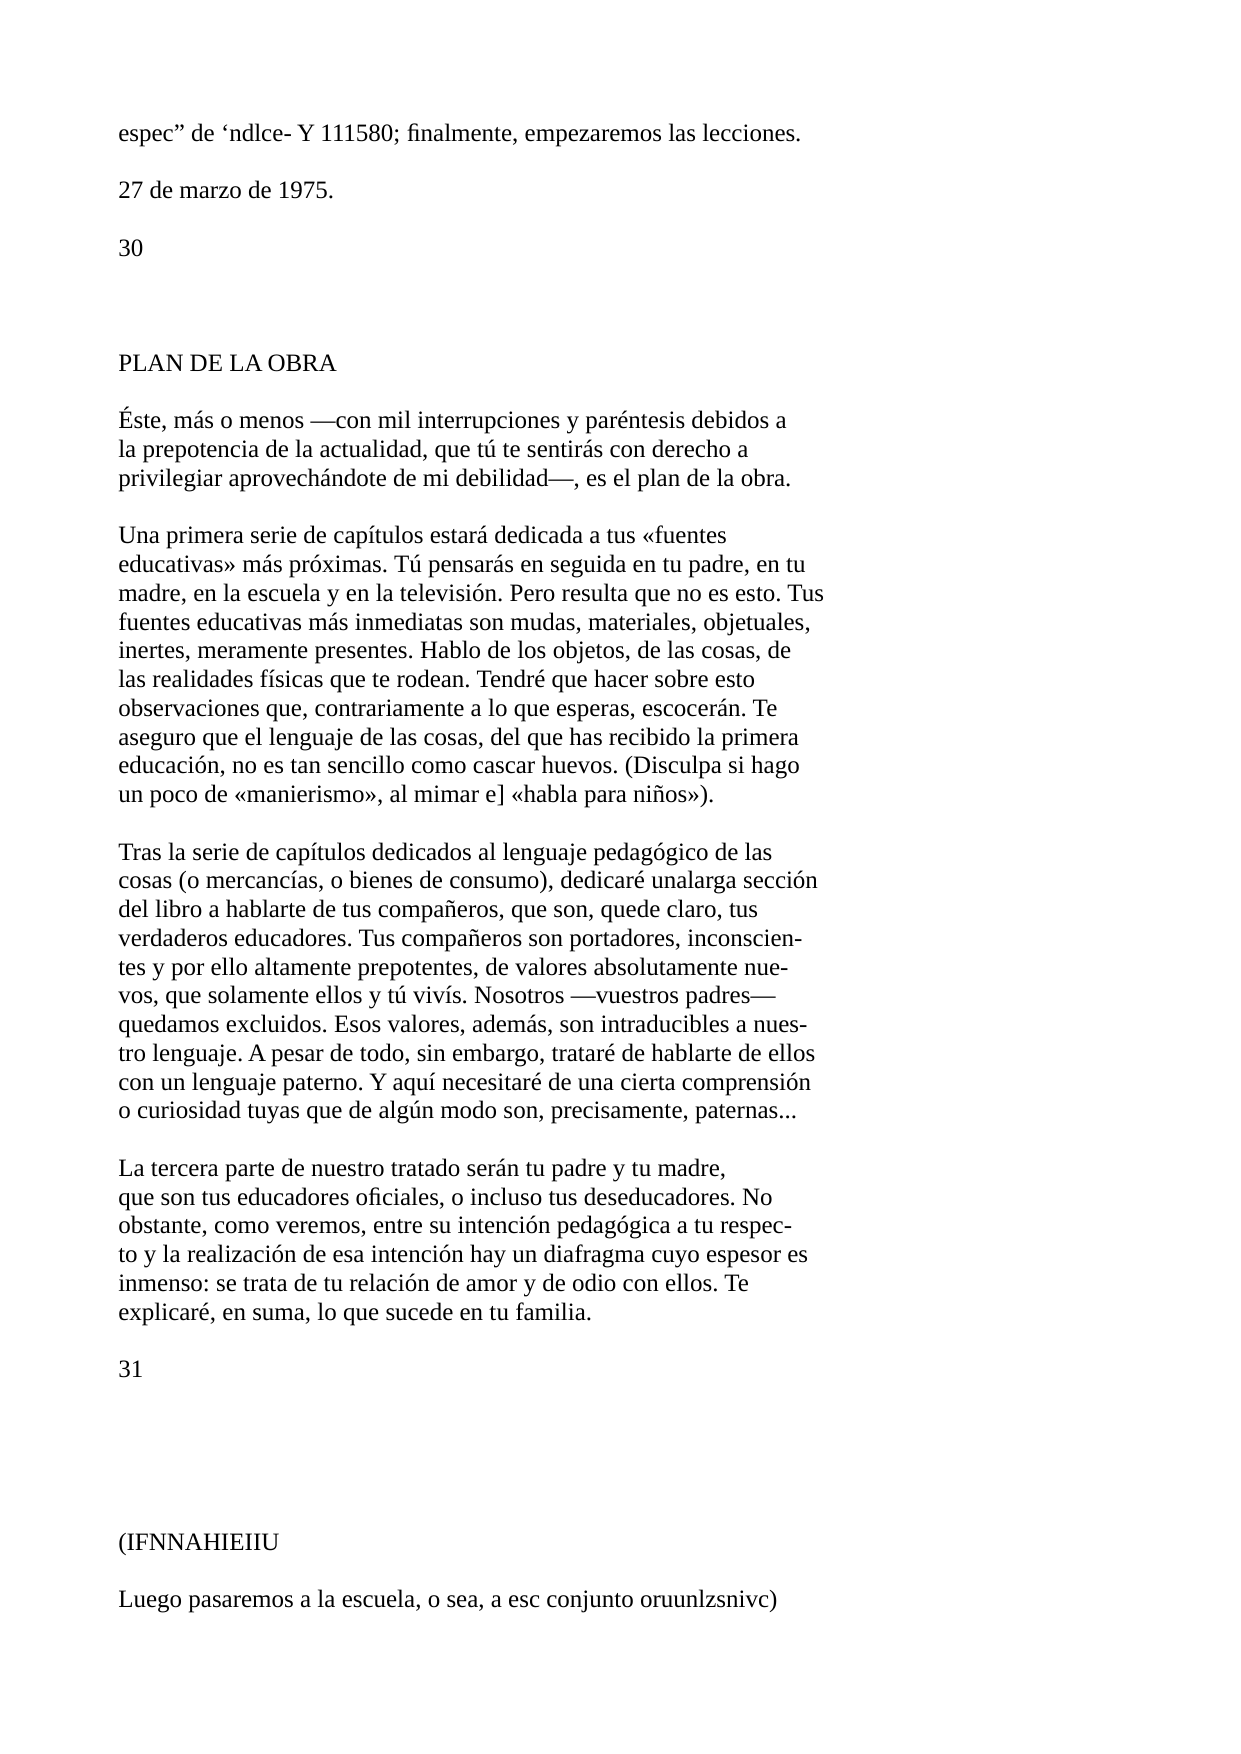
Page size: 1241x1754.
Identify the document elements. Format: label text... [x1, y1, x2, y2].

text Una primera serie de capítulos estará dedicada a tus «fuentes [118, 521, 1122, 549]
text observaciones que, contrariamente a lo que esperas, escocerán. Te [118, 693, 1122, 722]
text inmenso: se trata de tu relación de amor y de odio con ellos. Te [118, 1268, 1122, 1297]
text 31 [118, 1354, 1122, 1383]
text privilegiar aprovechándote de mi debilidad—, es el plan de la obra. [118, 463, 1122, 492]
text quedamos excluidos. Esos valores, además, son intraducibles a nues- [118, 1009, 1122, 1038]
text las realidades físicas que te rodean. Tendré que hacer sobre esto [118, 664, 1122, 693]
text con un lenguaje paterno. Y aquí necesitaré de una cierta comprensión [118, 1067, 1122, 1096]
text aseguro que el lenguaje de las cosas, del que has recibido la primera [118, 722, 1122, 751]
text 30 [118, 233, 1122, 262]
text o curiosidad tuyas que de algún modo son, precisamente, paternas... [118, 1096, 1122, 1124]
text Tras la serie de capítulos dedicados al lenguaje pedagógico de las [118, 837, 1122, 866]
text PLAN DE LA OBRA [118, 348, 1122, 377]
text educación, no es tan sencillo como cascar huevos. (Disculpa si hago [118, 751, 1122, 779]
text educativas» más próximas. Tú pensarás en seguida en tu padre, en tu [118, 549, 1122, 578]
text 27 de marzo de 1975. [118, 176, 1122, 204]
text un poco de «manierismo», al mimar e] «habla para niños»). [118, 779, 1122, 808]
text to y la realización de esa intención hay un diafragma cuyo espesor es [118, 1239, 1122, 1268]
text del libro a hablarte de tus compañeros, que son, quede claro, tus [118, 894, 1122, 923]
text fuentes educativas más inmediatas son mudas, materiales, objetuales, [118, 607, 1122, 636]
text tes y por ello altamente prepotentes, de valores absolutamente nue- [118, 952, 1122, 981]
text la prepotencia de la actualidad, que tú te sentirás con derecho a [118, 434, 1122, 463]
text madre, en la escuela y en la televisión. Pero resulta que no es esto. Tus [118, 578, 1122, 607]
text (IFNNAHIEIIU [118, 1527, 1122, 1556]
text Luego pasaremos a la escuela, o sea, a esc conjunto oruunlzsnivc) [118, 1584, 1122, 1613]
text verdaderos educadores. Tus compañeros son portadores, inconscien- [118, 923, 1122, 952]
text inertes, meramente presentes. Hablo de los objetos, de las cosas, de [118, 636, 1122, 664]
text vos, que solamente ellos y tú vivís. Nosotros —vuestros padres— [118, 981, 1122, 1009]
text explicaré, en suma, lo que sucede en tu familia. [118, 1297, 1122, 1326]
text La tercera parte de nuestro tratado serán tu padre y tu madre, [118, 1153, 1122, 1182]
text obstante, como veremos, entre su intención pedagógica a tu respec- [118, 1211, 1122, 1239]
text tro lenguaje. A pesar de todo, sin embargo, trataré de hablarte de ellos [118, 1038, 1122, 1067]
text que son tus educadores oﬁciales, o incluso tus deseducadores. No [118, 1182, 1122, 1211]
text cosas (o mercancías, o bienes de consumo), dedicaré unalarga sección [118, 866, 1122, 894]
text Éste, más o menos —con mil interrupciones y paréntesis debidos a [118, 406, 1122, 434]
text espec” de ‘ndlce- Y 111580; ﬁnalmente, empezaremos las lecciones. [118, 118, 1122, 147]
